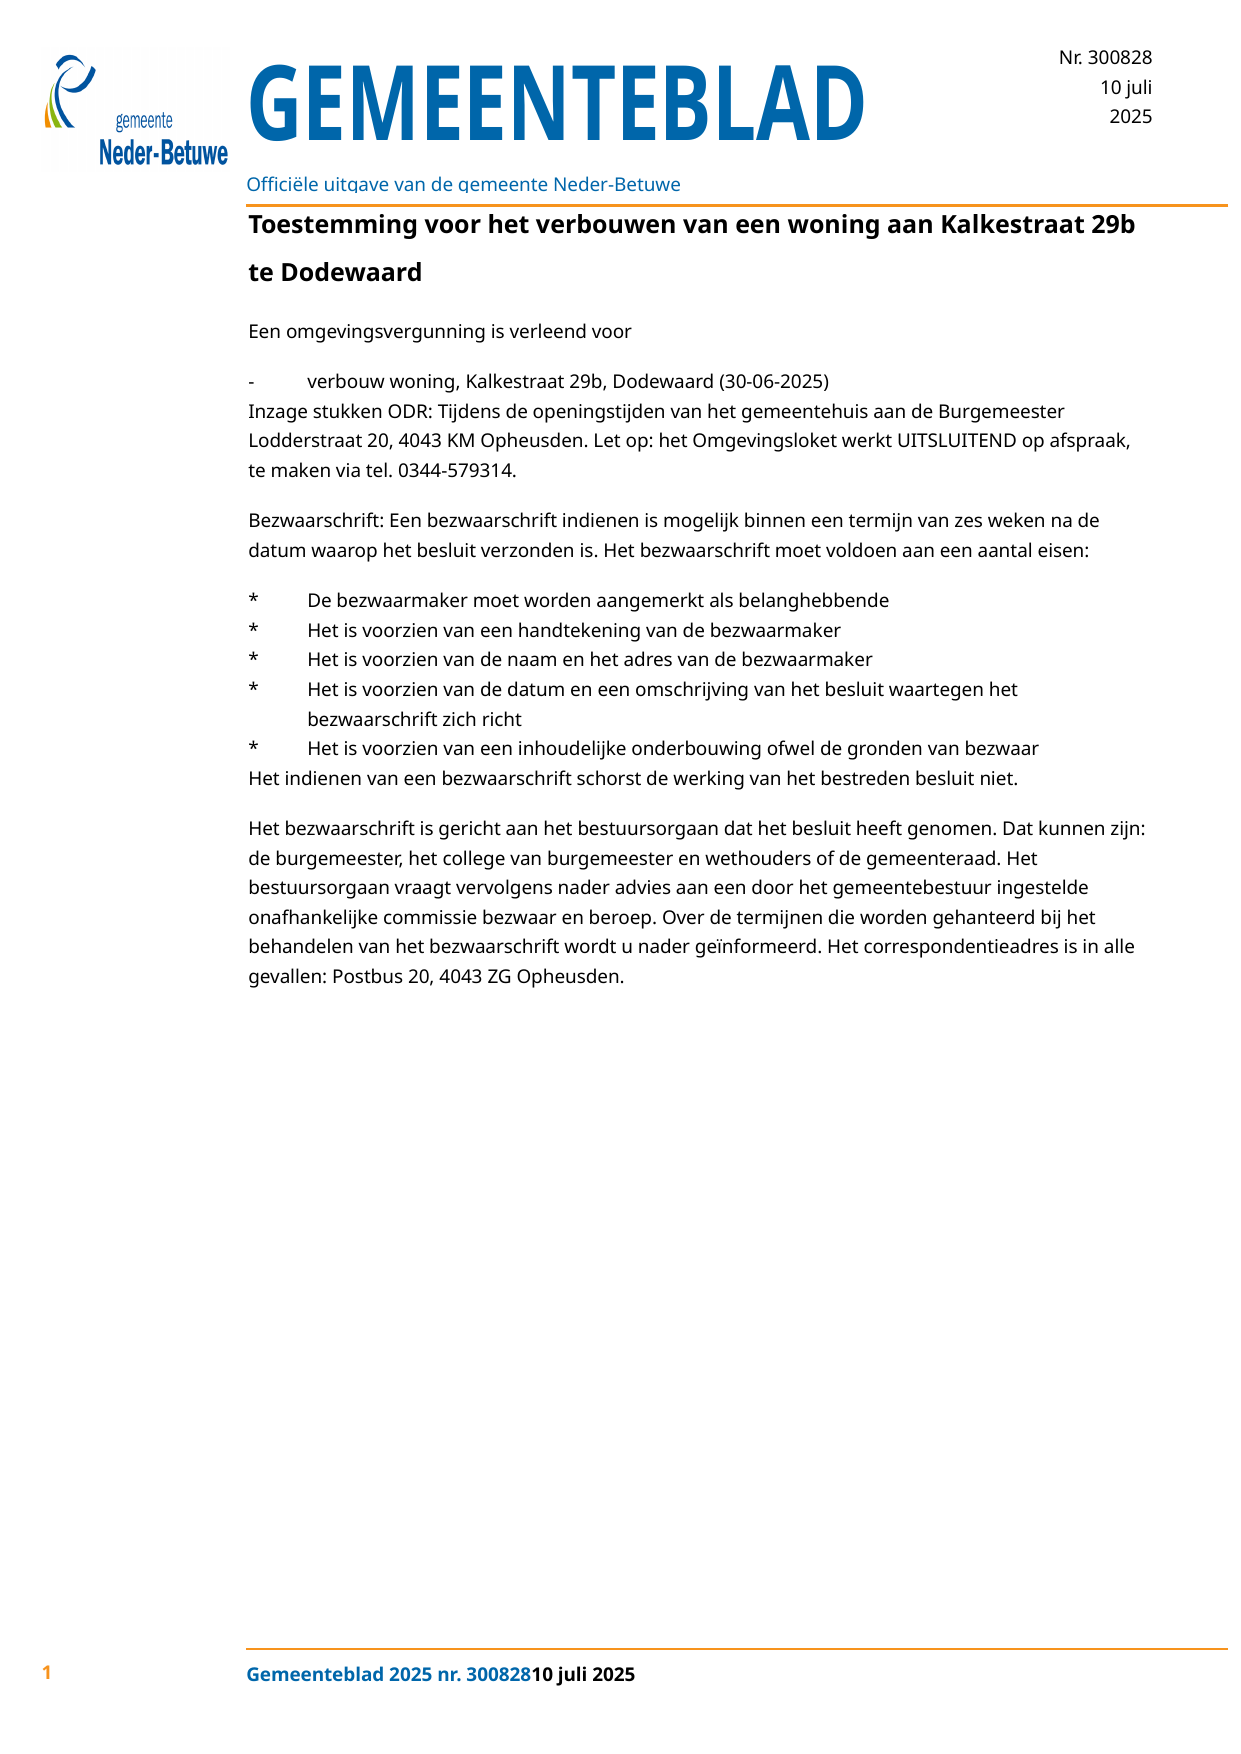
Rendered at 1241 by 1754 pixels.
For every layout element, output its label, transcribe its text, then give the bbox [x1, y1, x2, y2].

text Bezwaarschrift: Een bezwaarschrift indienen is mogelijk binnen een termijn van zes weken na de datum waarop het besluit verzonden is. Het bezwaarschrift moet voldoen aan een aantal eisen: [248, 507, 1152, 563]
list Het is voorzien van de datum en een omschrijving van het besluit waartegen het bezwaarschrift zich richt [248, 676, 1152, 732]
text Inzage stukken ODR: Tijdens de openingstijden van het gemeentehuis aan de Burgemeester Lodderstraat 20, 4043 KM Opheusden. Let op: het Omgevingsloket werkt UITSLUITEND op afspraak, te maken via tel. 0344-579314. [248, 398, 1152, 483]
picture [41, 47, 231, 172]
list Het is voorzien van een inhoudelijke onderbouwing ofwel de gronden van bezwaar [248, 735, 1152, 761]
list Het is voorzien van een handtekening van de bezwaarmaker [248, 617, 1152, 643]
list De bezwaarmaker moet worden aangemerkt als belanghebbende [248, 587, 1152, 613]
list Het is voorzien van de naam en het adres van de bezwaarmaker [248, 647, 1152, 672]
list verbouw woning, Kalkestraat 29b, Dodewaard (30-06-2025) [248, 368, 1152, 394]
text Het indienen van een bezwaarschrift schorst de werking van het bestreden besluit niet. [248, 765, 1152, 791]
text Een omgevingsvergunning is verleend voor [248, 318, 1152, 344]
text Toestemming voor het verbouwen van een woning aan Kalkestraat 29b te Dodewaard [248, 207, 1152, 288]
text Het bezwaarschrift is gericht aan het bestuursorgaan dat het besluit heeft genomen. Dat kunnen zijn: de burgemeester, het college van burgemeester en wethouders of de gemeenteraad. Het bestuursorgaan vraagt vervolgens nader advies aan een door het gemeentebestuur ingestelde onafhankelijke commissie bezwaar en beroep. Over de termijnen die worden gehanteerd bij het behandelen van het bezwaarschrift wordt u nader geïnformeerd. Het correspondentieadres is in alle gevallen: Postbus 20, 4043 ZG Opheusden. [248, 815, 1152, 989]
